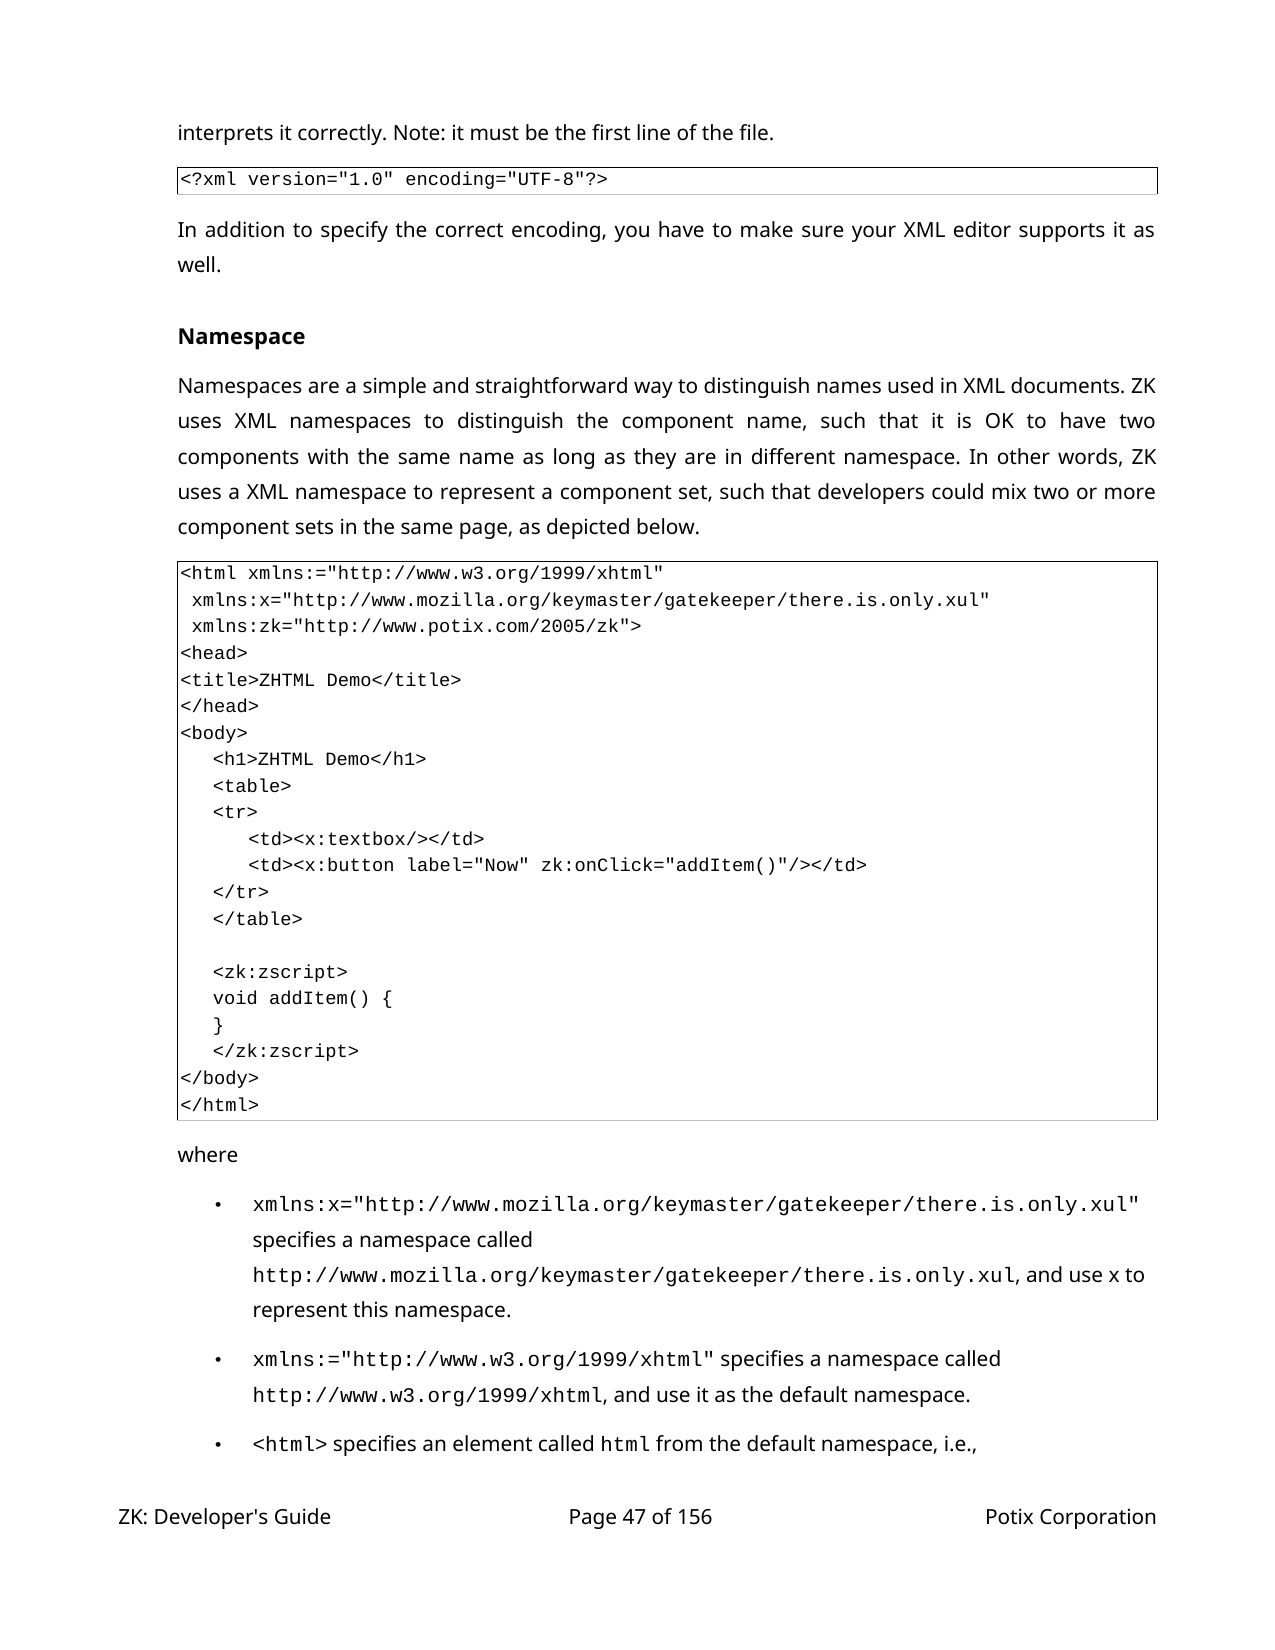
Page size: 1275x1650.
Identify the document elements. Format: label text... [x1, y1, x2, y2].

text In addition to specify the correct encoding, you have to make sure your XML editor supports it as well. [177, 215, 1157, 278]
text where [177, 1140, 1157, 1168]
list xmlns:="http://www.w3.org/1999/xhtml" specifies a namespace called http://www.w3.org/1999/xhtml, and use it as the default namespace. [215, 1344, 1157, 1408]
text interprets it correctly. Note: it must be the first line of the file. [177, 118, 1157, 146]
list xmlns:x="http://www.mozilla.org/keymaster/gatekeeper/there.is.only.xul" specifies a namespace called http://www.mozilla.org/keymaster/gatekeeper/there.is.only.xul, and use x to represent this namespace. [215, 1189, 1157, 1324]
subtitle Namespace [177, 321, 1157, 351]
text <?xml version="1.0" encoding="UTF-8"?> [178, 168, 1157, 194]
list <html> specifies an element called html from the default namespace, i.e., [215, 1429, 1157, 1457]
text Namespaces are a simple and straightforward way to distinguish names used in XML documents. ZK uses XML namespaces to distinguish the component name, such that it is OK to have two components with the same name as long as they are in different namespace. In other words, ZK uses a XML namespace to represent a component set, such that developers could mix two or more component sets in the same page, as depicted below. [177, 371, 1157, 541]
text <html xmlns:="http://www.w3.org/1999/xhtml" xmlns:x="http://www.mozilla.org/keymaster/gatekeeper/there.is.only.xul" xmlns:zk="http://www.potix.com/2005/zk"> <head> <title>ZHTML Demo</title> </head> <body> <h1>ZHTML Demo</h1> <table> <tr> <td><x:textbox/></td> <td><x:button label="Now" zk:onClick="addItem()"/></td> </tr> </table> <zk:zscript> void addItem() { } </zk:zscript> </body> </html> [178, 562, 1157, 1120]
